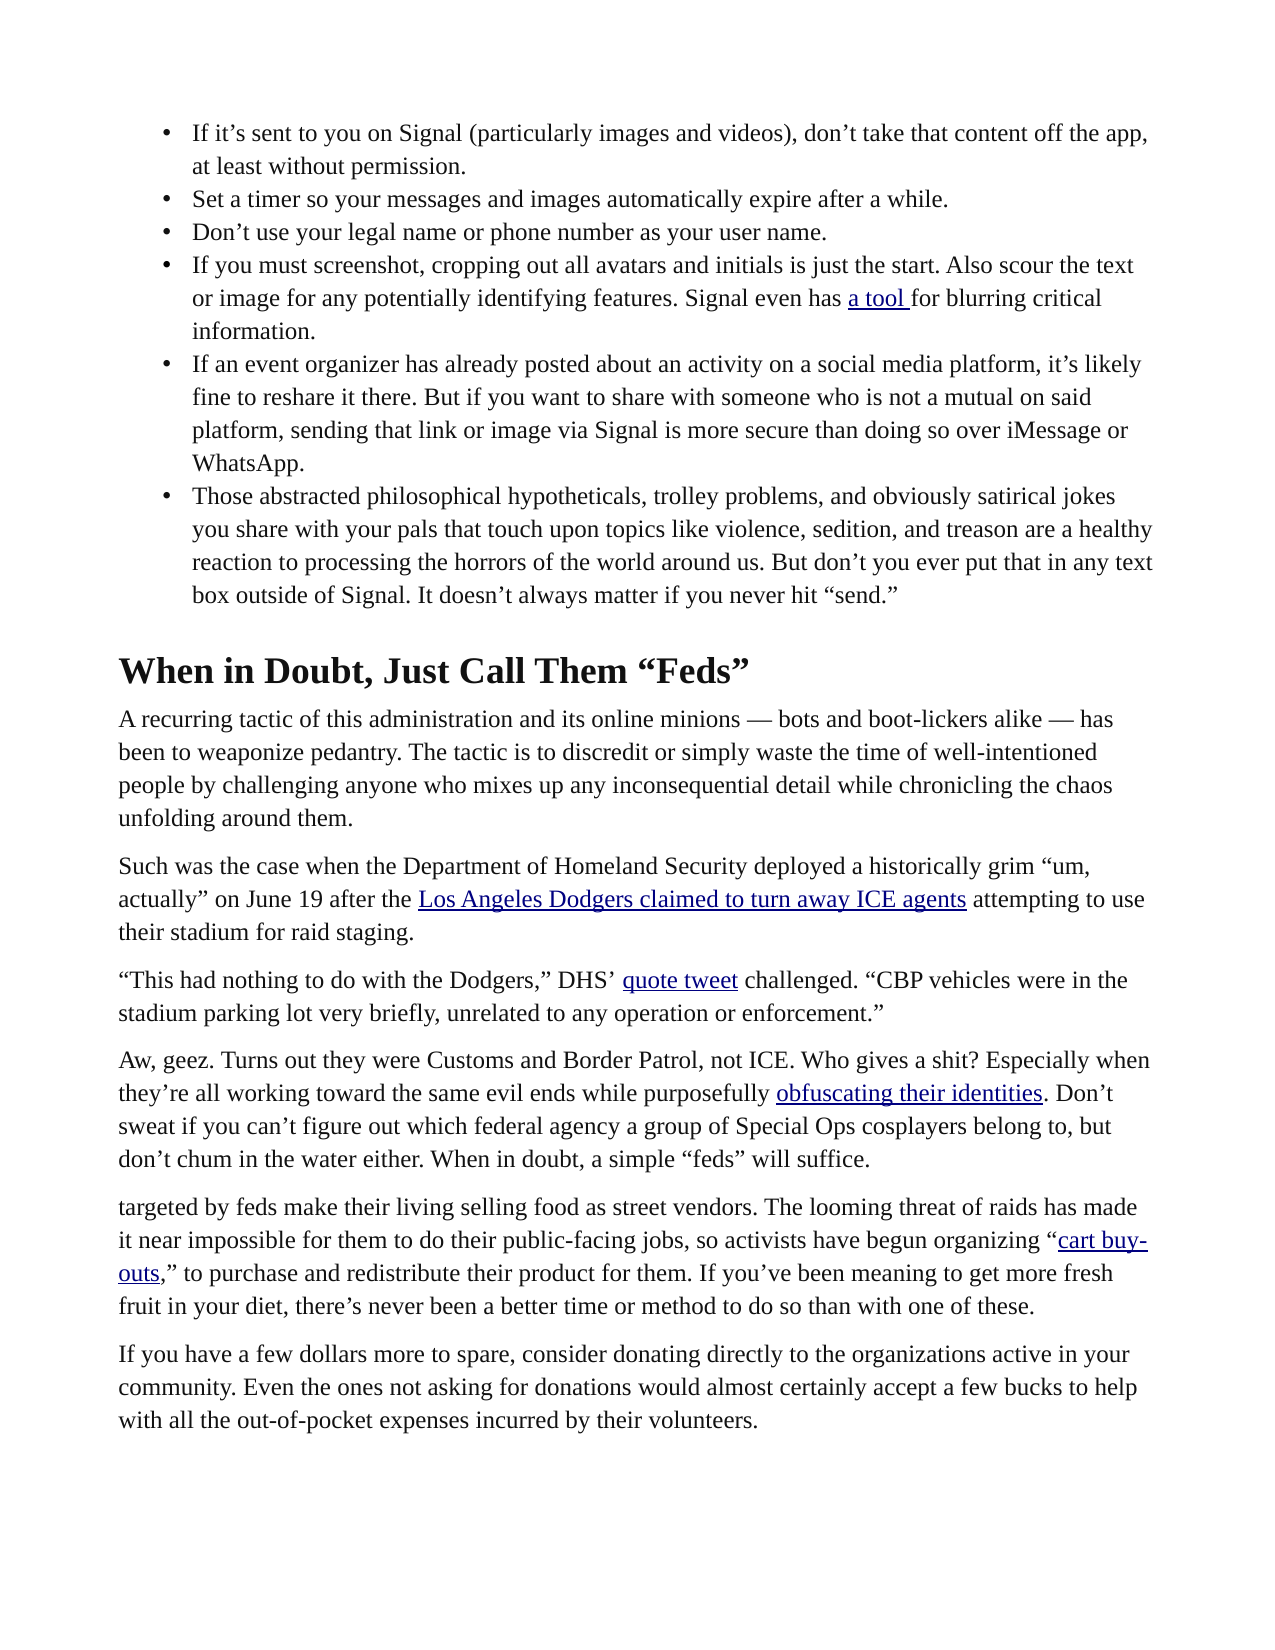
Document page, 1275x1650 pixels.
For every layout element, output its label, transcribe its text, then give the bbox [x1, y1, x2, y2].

text If you have a few dollars more to spare, consider donating directly to the organizations active in your community. Even the ones not asking for donations would almost certainly accept a few bucks to help with all the out-of-pocket expenses incurred by their volunteers. [118, 1339, 1157, 1433]
text A recurring tactic of this administration and its online minions — bots and boot-lickers alike — has been to weaponize pedantry. The tactic is to discredit or simply waste the time of well-intentioned people by challenging anyone who mixes up any inconsequential detail while chronicling the chaos unfolding around them. [118, 704, 1157, 832]
subtitle When in Doubt, Just Call Them “Feds” [118, 649, 1157, 692]
text “This had nothing to do with the Dodgers,” DHS’ quote tweet challenged. “CBP vehicles were in the stadium parking lot very briefly, unrelated to any operation or enforcement.” [118, 965, 1157, 1027]
text targeted by feds make their living selling food as street vendors. The looming threat of raids has made it near impossible for them to do their public-facing jobs, so activists have begun organizing “cart buy-outs,” to purchase and redistribute their product for them. If you’ve been meaning to get more fresh fruit in your diet, there’s never been a better time or method to do so than with one of these. [118, 1192, 1157, 1320]
list Those abstracted philosophical hypotheticals, trolley problems, and obviously satirical jokes you share with your pals that touch upon topics like violence, sedition, and treason are a healthy reaction to processing the horrors of the world around us. But don’t you ever put that in any text box outside of Signal. It doesn’t always matter if you never hit “send.” [162, 481, 1157, 609]
list If an event organizer has already posted about an activity on a social media platform, it’s likely fine to reshare it there. But if you want to share with someone who is not a mutual on said platform, sending that link or image via Signal is more secure than doing so over iMessage or WhatsApp. [162, 349, 1157, 477]
list If it’s sent to you on Signal (particularly images and videos), don’t take that content off the app, at least without permission. [162, 118, 1157, 180]
text Such was the case when the Department of Homeland Security deployed a historically grim “um, actually” on June 19 after the Los Angeles Dodgers claimed to turn away ICE agents attempting to use their stadium for raid staging. [118, 851, 1157, 946]
list Don’t use your legal name or phone number as your user name. [162, 217, 1157, 246]
list If you must screenshot, cropping out all avatars and initials is just the start. Also scour the text or image for any potentially identifying features. Signal even has a tool for blurring critical information. [162, 250, 1157, 345]
text Aw, geez. Turns out they were Customs and Border Patrol, not ICE. Who gives a shit? Especially when they’re all working toward the same evil ends while purposefully obfuscating their identities. Don’t sweat if you can’t figure out which federal agency a group of Special Ops cosplayers belong to, but don’t chum in the water either. When in doubt, a simple “feds” will suffice. [118, 1045, 1157, 1173]
list Set a timer so your messages and images automatically expire after a while. [162, 184, 1157, 213]
